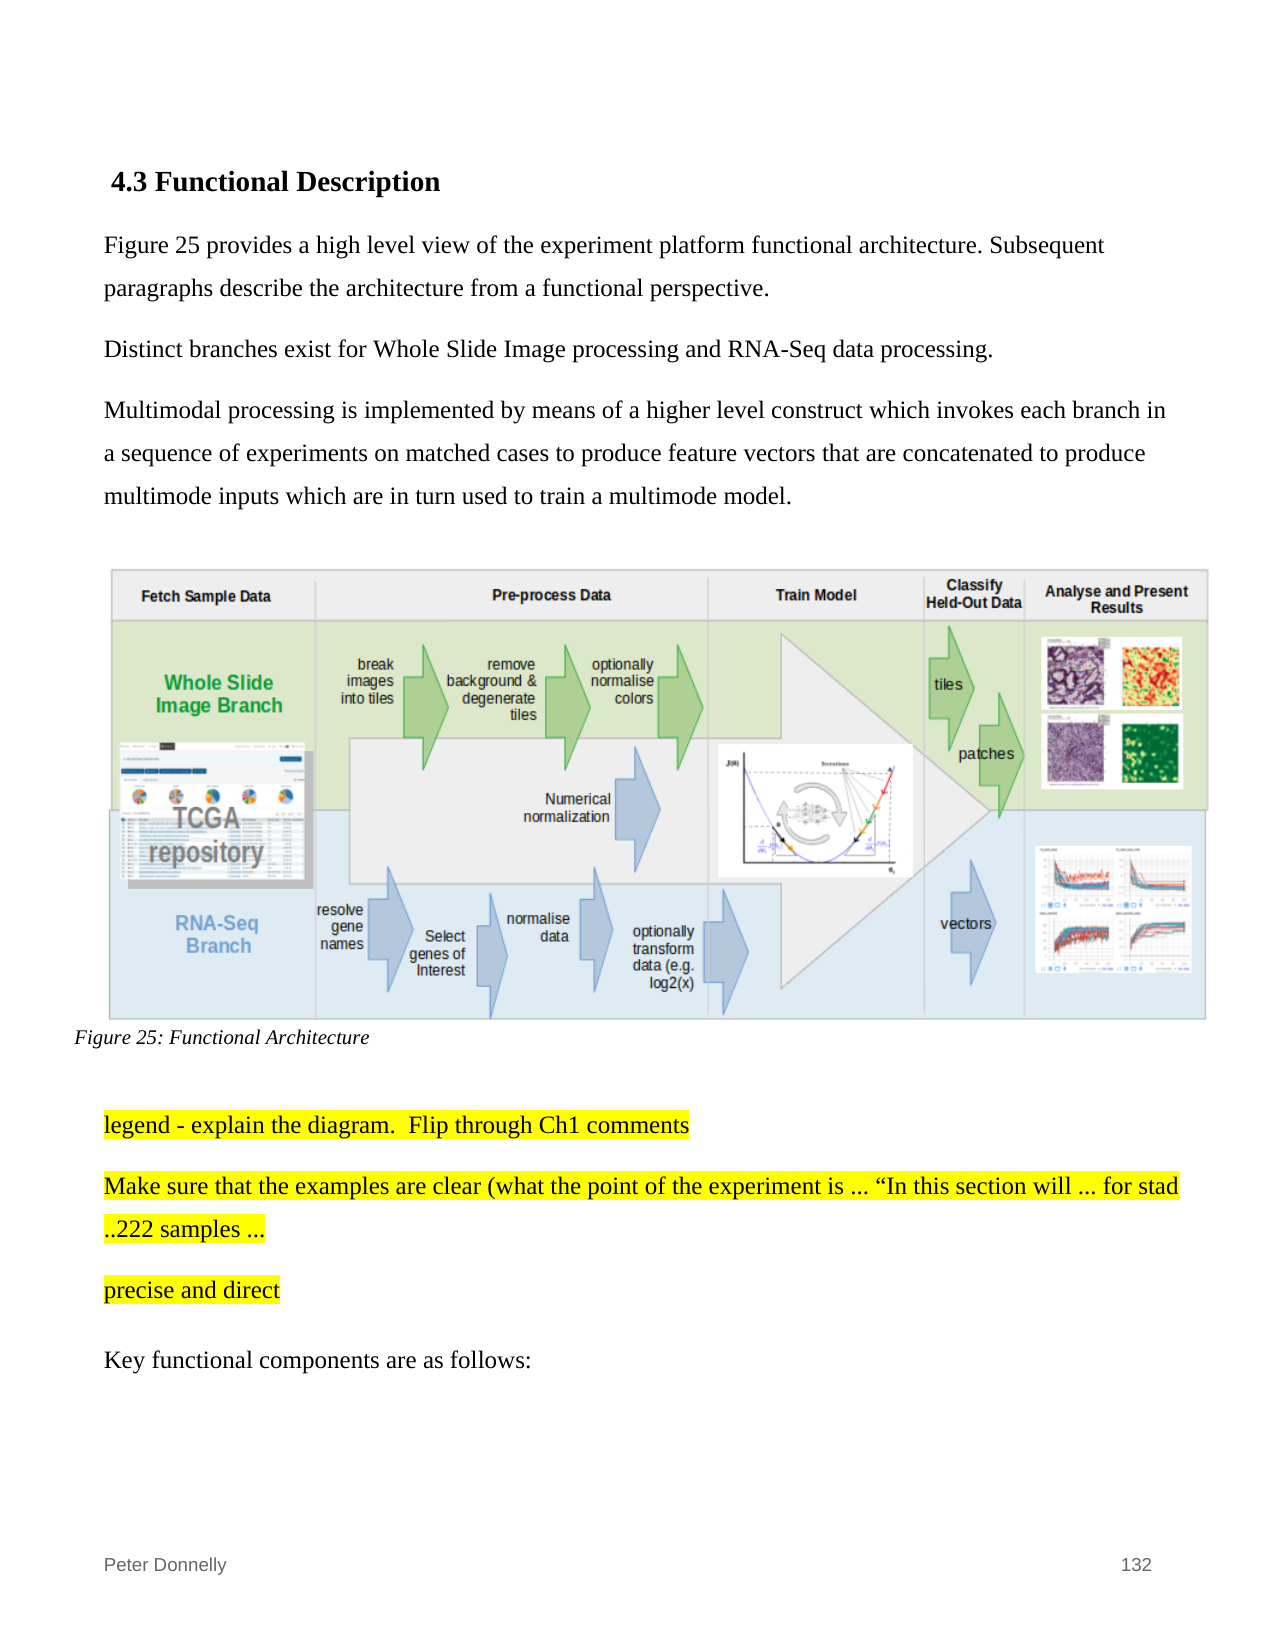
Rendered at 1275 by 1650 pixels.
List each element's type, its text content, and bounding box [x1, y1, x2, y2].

text Key functional components are as follows: [103, 1345, 1181, 1373]
text Distinct branches exist for Whole Slide Image processing and RNA-Seq data processing. [103, 334, 1181, 363]
subtitle Functional Description [103, 164, 1181, 198]
text legend - explain the diagram. Flip through Ch1 comments [103, 1110, 1181, 1139]
text ­ [103, 1049, 1181, 1078]
text ­ [74, 560, 97, 572]
text Figure 25 provides a high level view of the experiment platform functional architecture. Subsequent paragraphs describe the architecture from a functional perspective. [103, 230, 1181, 302]
picture [97, 559, 1223, 1026]
text precise and direct [103, 1275, 1181, 1304]
text ­ [1223, 560, 1246, 572]
text Make sure that the examples are clear (what the point of the experiment is ... “In this section will ... for stad ..222 samples ... [103, 1171, 1181, 1243]
text ­ [103, 542, 1181, 559]
text Figure 25: Functional Architecture [74, 1026, 1246, 1049]
text Multimodal processing is implemented by means of a higher level construct which invokes each branch in a sequence of experiments on matched cases to produce feature vectors that are concatenated to produce multimode inputs which are in turn used to train a multimode model. [103, 395, 1181, 510]
